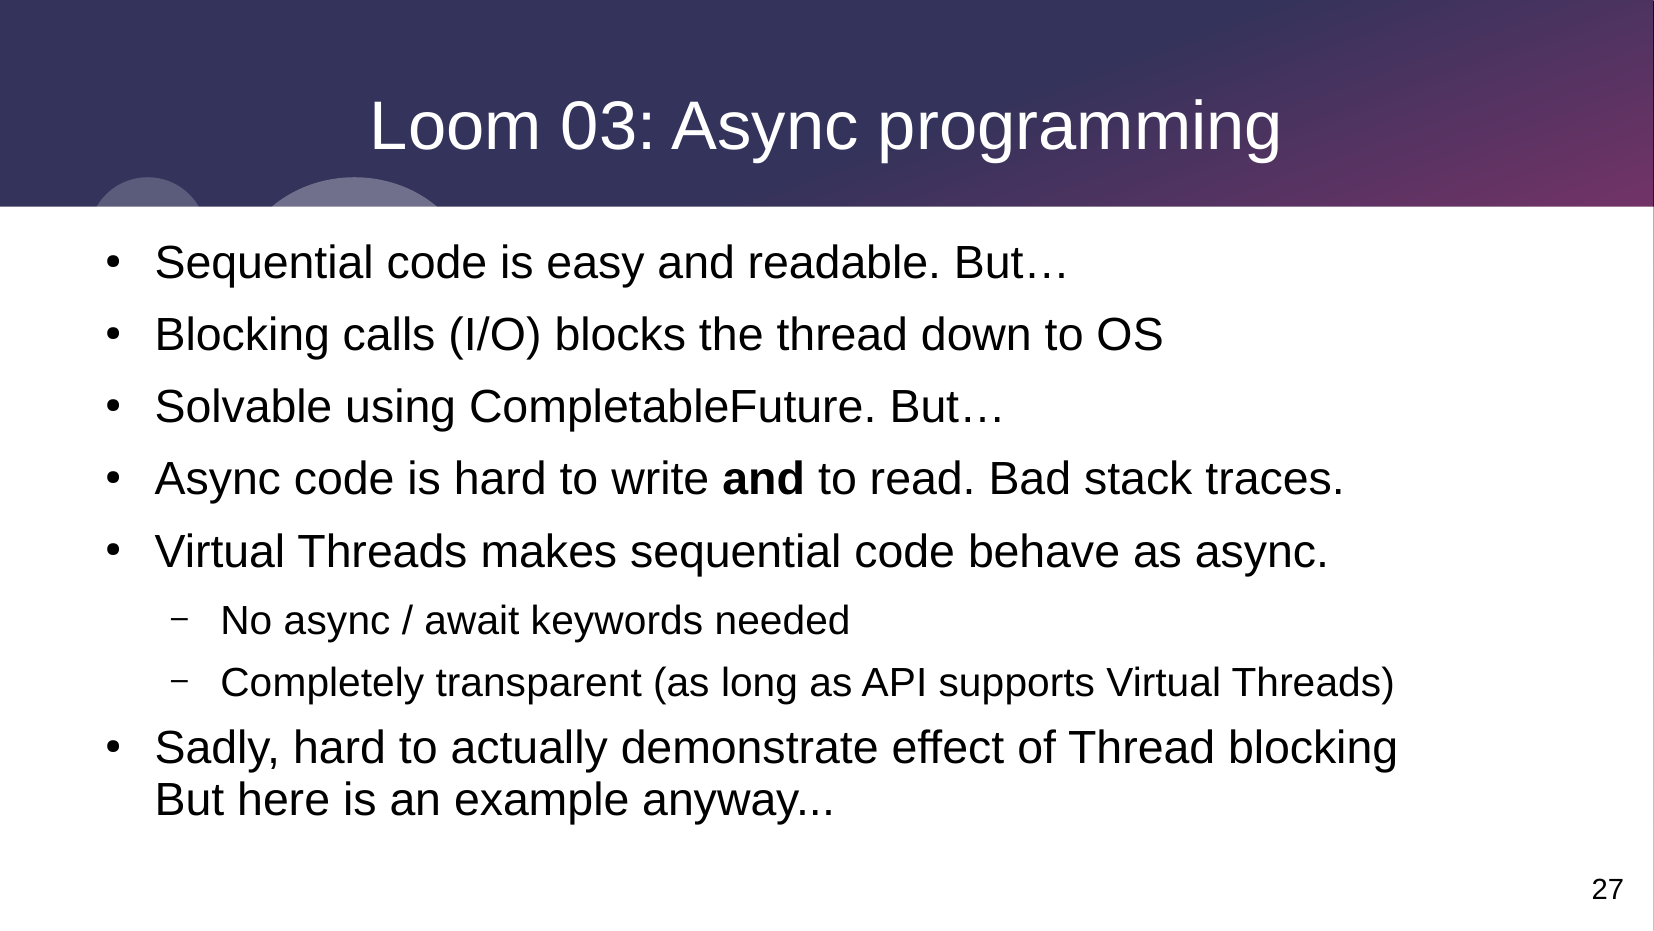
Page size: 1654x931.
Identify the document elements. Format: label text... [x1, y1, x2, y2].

title Loom 03: Async programming [88, 44, 1565, 207]
list Sequential code is easy and readable. But… Blocking calls (I/O) blocks the thread down to OS Solvable using CompletableFuture. But… Async code is hard to write and to read. Bad stack traces. Virtual Threads makes sequential code behave as async. No async / await keywords needed Completely transparent (as long as API supports Virtual Threads) Sadly, hard to actually demonstrate effect of Thread blocking But here is an example anyway... [88, 236, 1565, 827]
